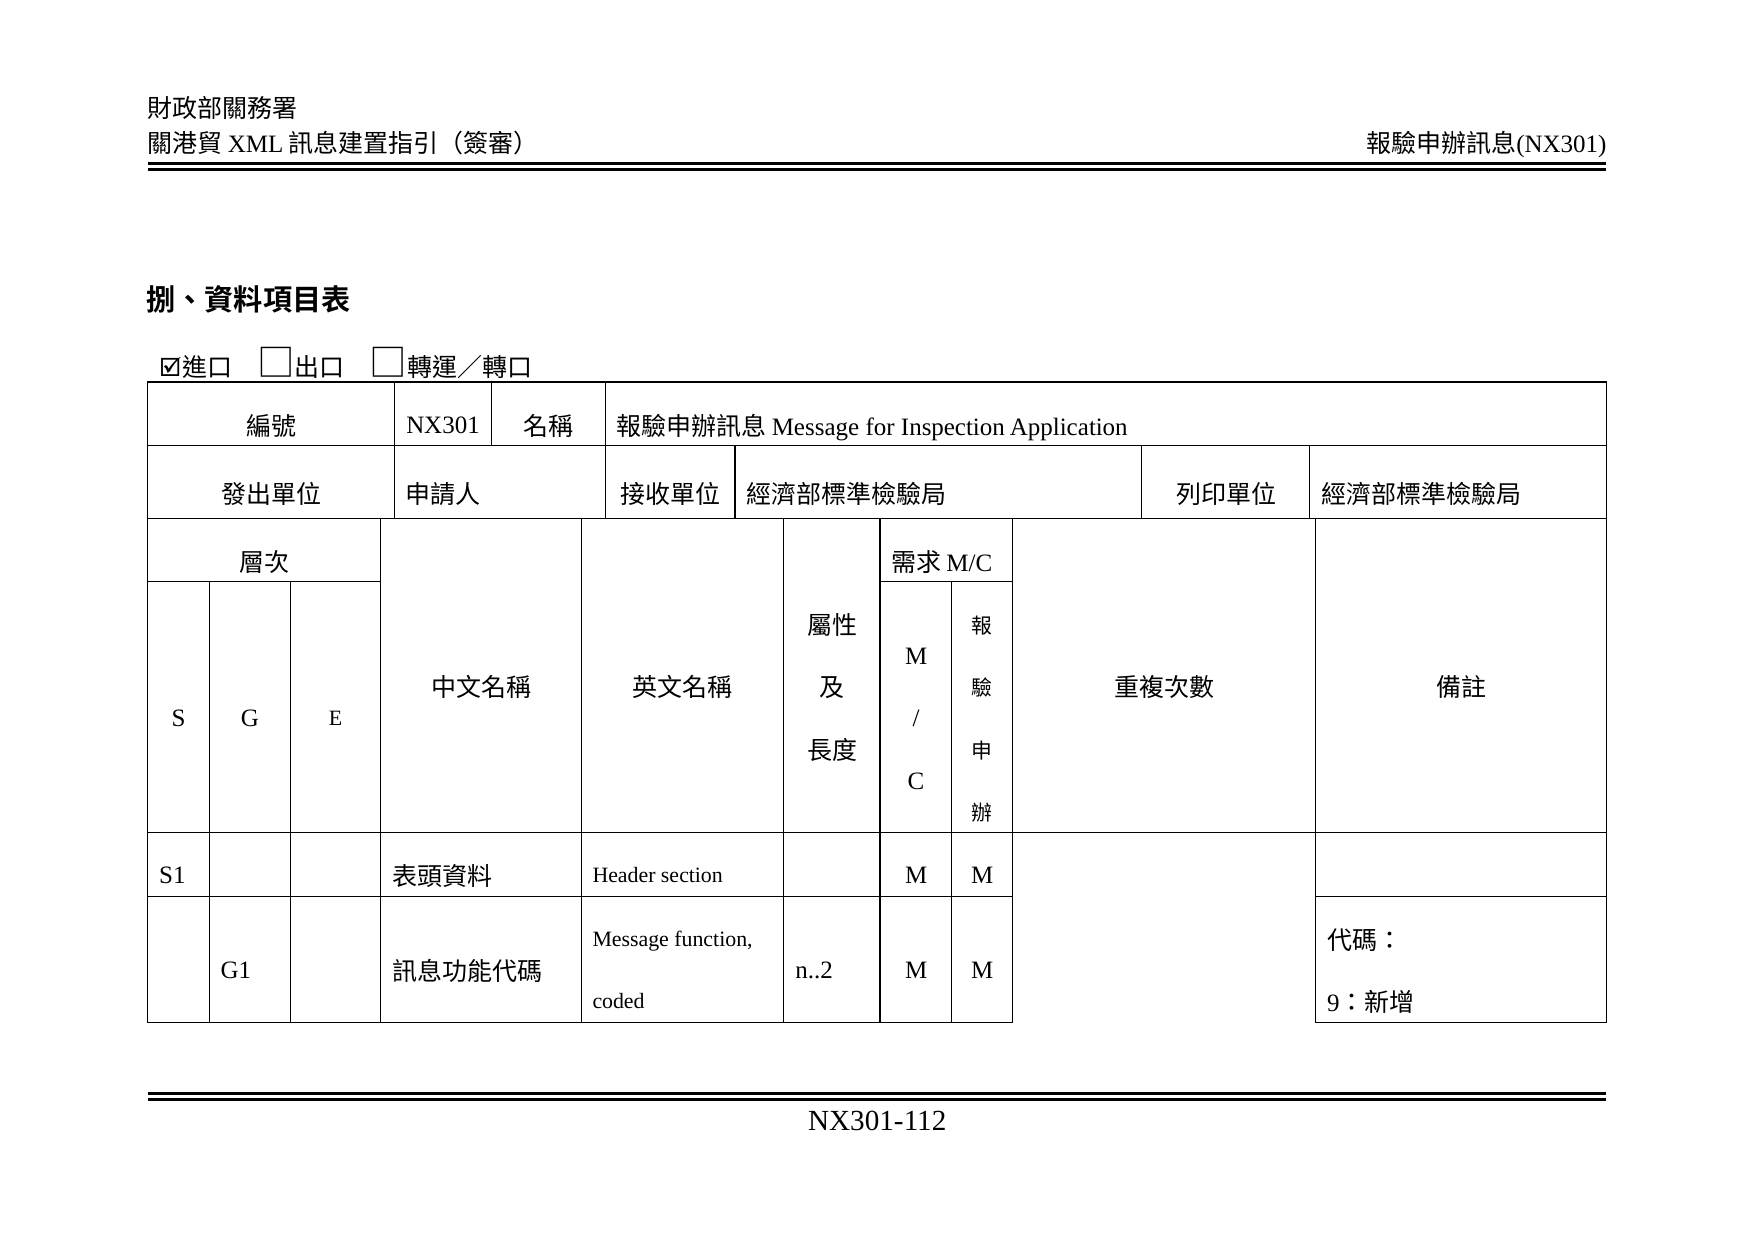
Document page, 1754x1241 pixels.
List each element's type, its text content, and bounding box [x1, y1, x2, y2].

table_cell M [881, 897, 951, 1022]
table_cell NX301 [395, 383, 491, 445]
table_cell [1240, 896, 1315, 1022]
table_cell [1316, 833, 1606, 896]
subtitle 捌、資料項目表 [146, 256, 1606, 319]
table_cell [1240, 833, 1315, 896]
table_cell 名稱 [492, 383, 605, 445]
table_cell 表頭資料 [381, 833, 581, 896]
table_cell M [952, 897, 1012, 1022]
table_cell [1013, 833, 1090, 896]
table_cell E [291, 582, 380, 832]
table_cell 訊息功能代碼 [381, 897, 581, 1022]
table_cell Message function, coded [582, 897, 783, 1022]
table_cell Header section [582, 833, 783, 896]
table_cell [1144, 833, 1240, 896]
table_cell [210, 833, 290, 896]
table_cell G [210, 582, 290, 832]
table_cell [148, 897, 209, 1022]
table_cell M [881, 833, 951, 896]
table_cell 編號 [148, 383, 394, 445]
table_cell [210, 897, 290, 1022]
table_cell [1013, 896, 1090, 1022]
table_cell n..2 [784, 897, 879, 1022]
table_cell 重複次數 [1013, 519, 1315, 832]
table_cell 代碼： 9：新增 [1316, 897, 1606, 1022]
table_cell 經濟部標準檢驗局 [736, 446, 1141, 518]
table_cell 發出單位 [148, 446, 394, 518]
table_cell 備註 [1316, 519, 1606, 832]
table_cell 報驗申辦訊息Message for Inspection Application [606, 383, 1606, 445]
table_cell 報驗申辦 [952, 582, 1012, 832]
table_header 進口 □出口 □轉運／轉口 [148, 319, 1606, 381]
table_cell 英文名稱 [582, 519, 783, 832]
table_cell 經濟部標準檢驗局 [1310, 446, 1606, 518]
table_cell M [952, 833, 1012, 896]
table_cell [1090, 833, 1144, 896]
table_cell 屬性 及 長度 [784, 519, 879, 832]
table_cell [1090, 896, 1144, 1022]
table_cell [291, 833, 380, 896]
table_cell 接收單位 [606, 446, 734, 518]
table_cell S [148, 582, 209, 832]
table_cell 層次 [148, 519, 380, 581]
table_cell [1144, 896, 1240, 1022]
table_cell 申請人 [395, 446, 605, 518]
table_cell [784, 833, 879, 896]
table_cell 需求M/C [881, 519, 1012, 581]
table_cell 列印單位 [1142, 446, 1309, 518]
table_cell 中文名稱 [381, 519, 581, 832]
table_cell S1 [148, 833, 209, 896]
table_cell M / C [881, 582, 951, 832]
table_cell [291, 897, 380, 1022]
